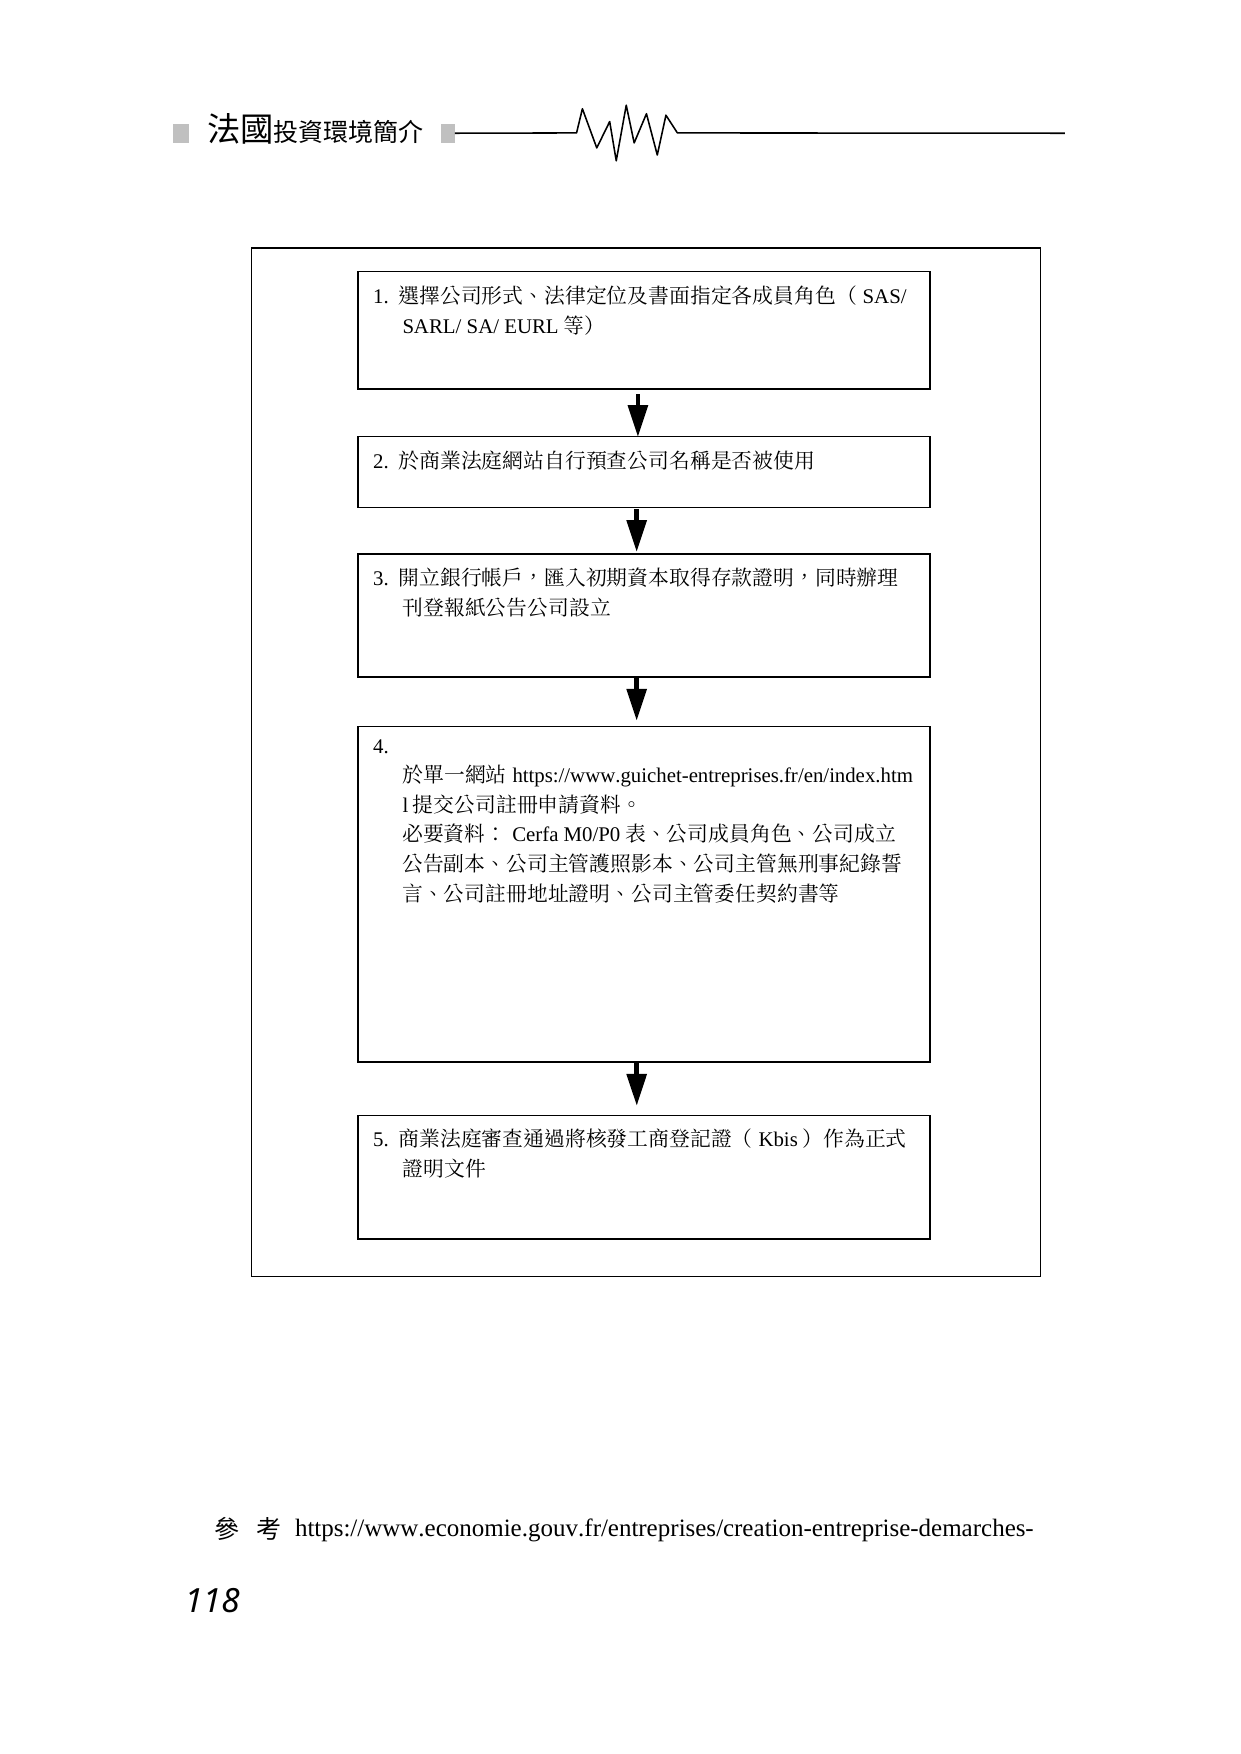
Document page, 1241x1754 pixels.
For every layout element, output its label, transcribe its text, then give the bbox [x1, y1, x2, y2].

text 參考https://www.economie.gouv.fr/entreprises/creation-entreprise-demarches- [183, 1486, 1058, 1549]
